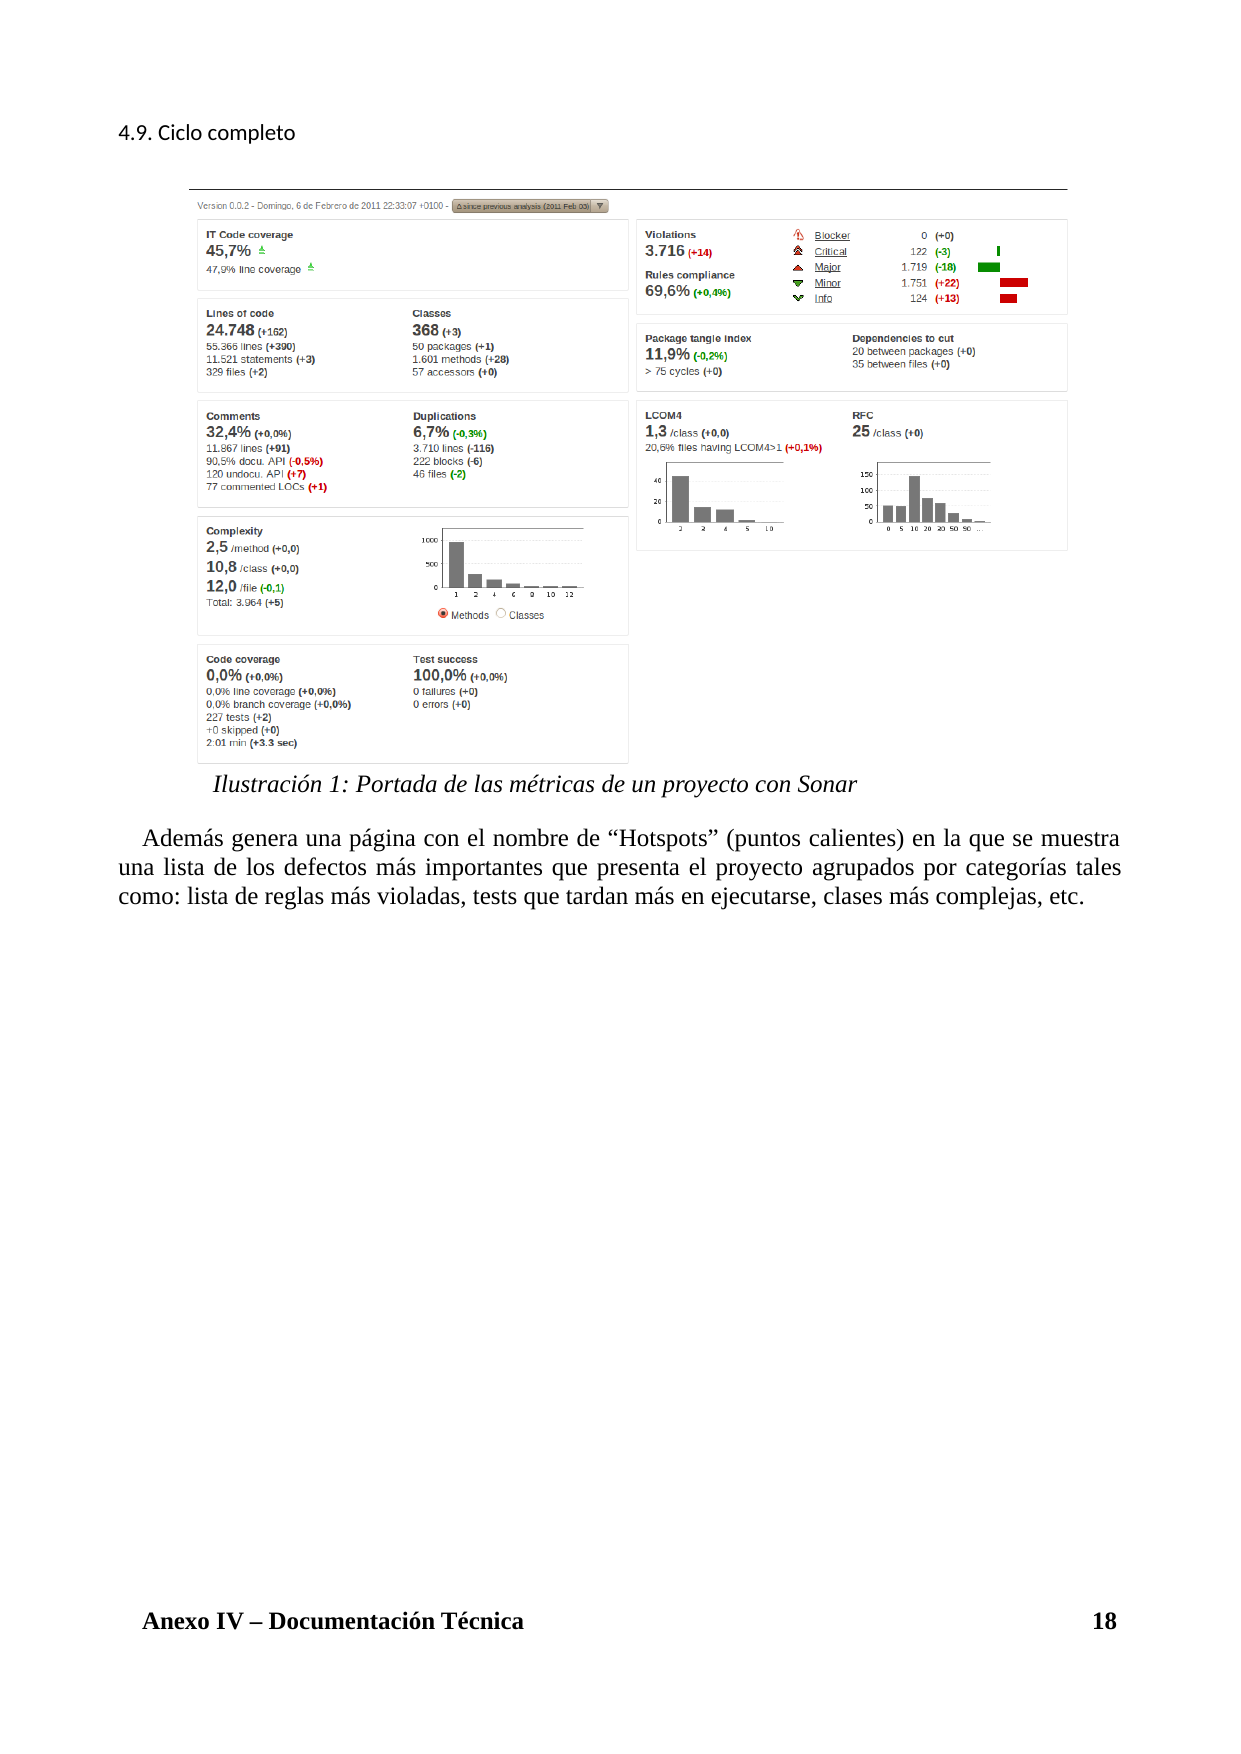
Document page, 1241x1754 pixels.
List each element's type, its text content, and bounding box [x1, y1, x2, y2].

text Además genera una página con el nombre de “Hotspots” (puntos calientes) en la que se muestra una lista de los defectos más importantes que presenta el proyecto agrupados por categorías tales como: lista de reglas más violadas, tests que tardan más en ejecutarse, clases más complejas, etc. [118, 823, 1122, 909]
picture [189, 189, 1076, 770]
text Ilustración 1: Portada de las métricas de un proyecto con Sonar [189, 770, 1075, 798]
